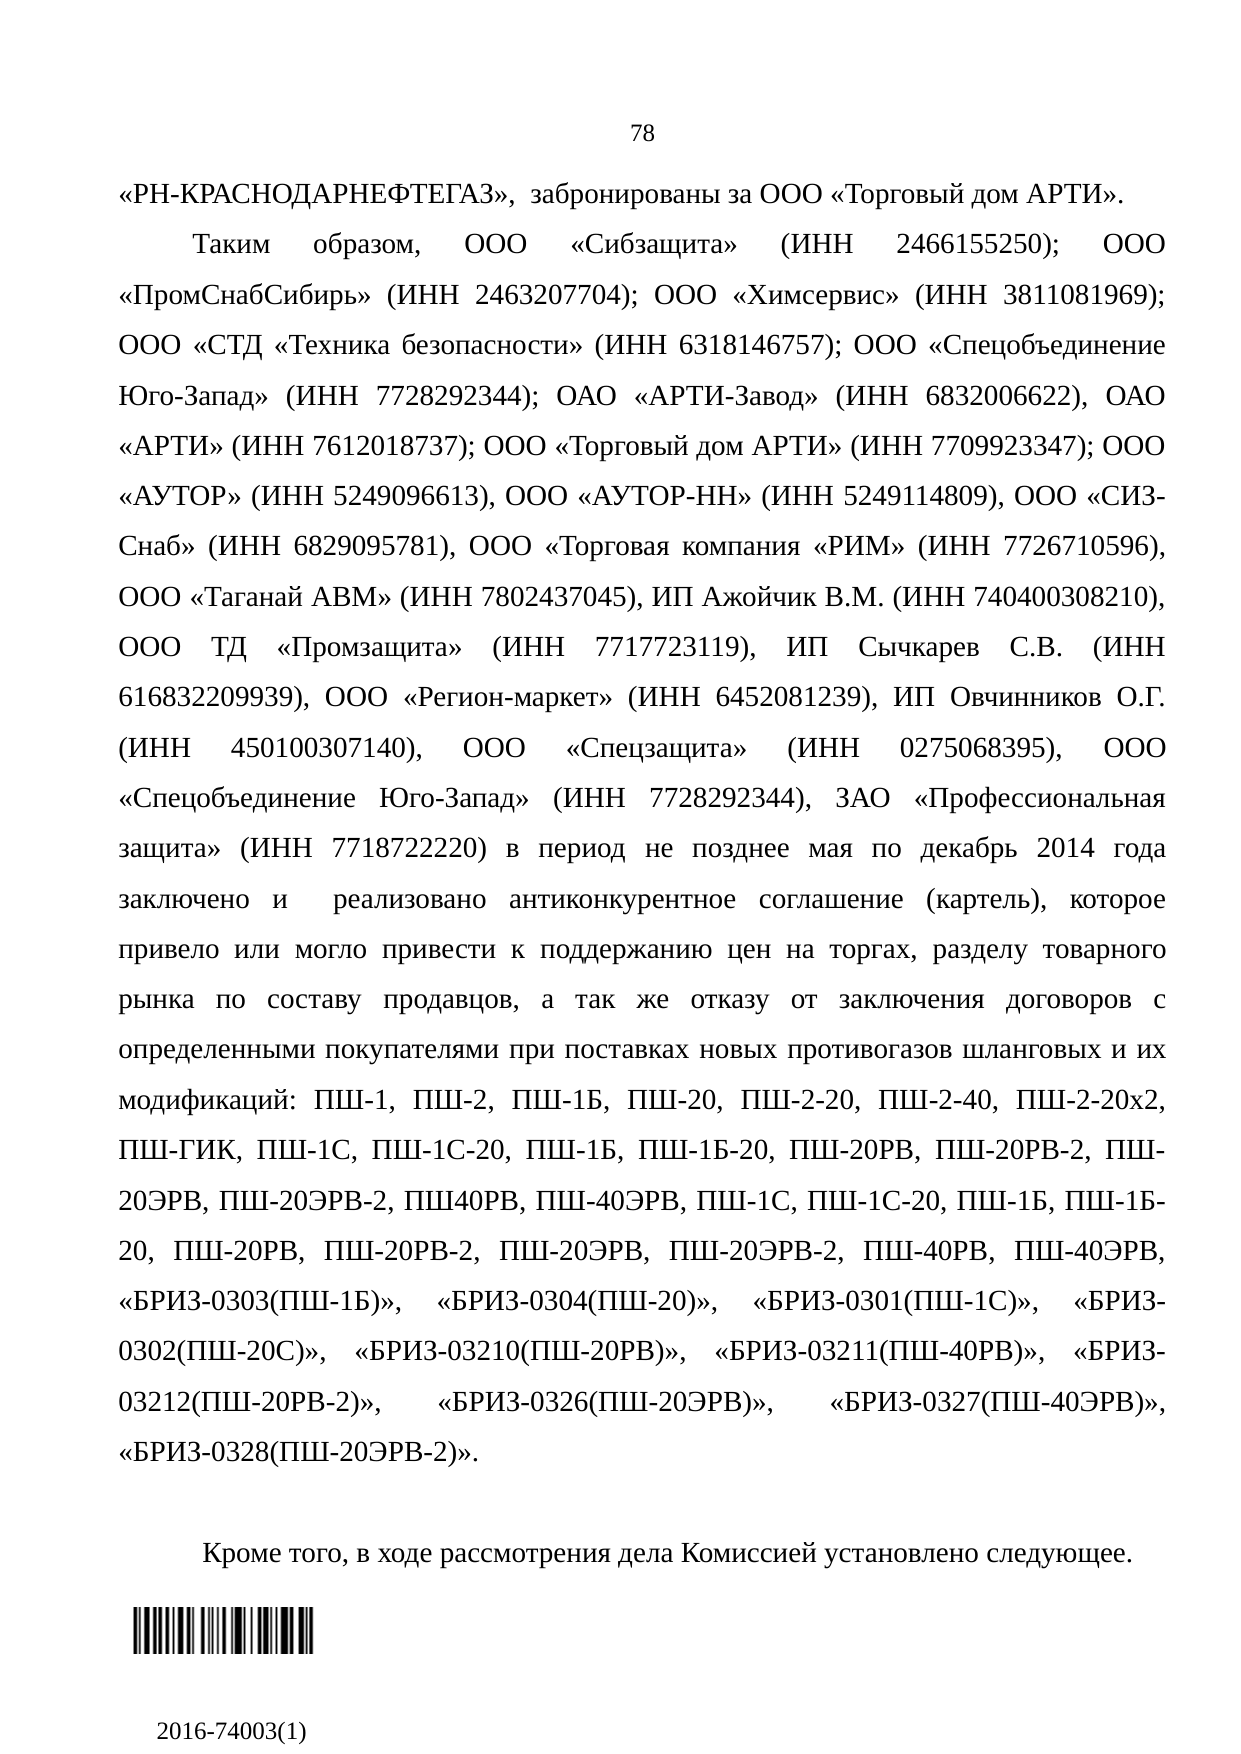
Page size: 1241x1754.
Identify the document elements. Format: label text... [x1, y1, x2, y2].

picture [118, 1607, 331, 1654]
text Таким образом, ООО «Сибзащита» (ИНН 2466155250); ООО «ПромСнабСибирь» (ИНН 2463207704); ООО «Химсервис» (ИНН 3811081969); ООО «СТД «Техника безопасности» (ИНН 6318146757); ООО «Спецобъединение Юго-Запад» (ИНН 7728292344); ОАО «АРТИ-Завод» (ИНН 6832006622), ОАО «АРТИ» (ИНН 7612018737); ООО «Торговый дом АРТИ» (ИНН 7709923347); ООО «АУТОР» (ИНН 5249096613), ООО «АУТОР-НН» (ИНН 5249114809), ООО «СИЗ-Снаб» (ИНН 6829095781), ООО «Торговая компания «РИМ» (ИНН 7726710596), ООО «Таганай АВМ» (ИНН 7802437045), ИП Ажойчик В.М. (ИНН 740400308210), ООО ТД «Промзащита» (ИНН 7717723119), ИП Сычкарев С.В. (ИНН 616832209939), ООО «Регион-маркет» (ИНН 6452081239), ИП Овчинников О.Г. (ИНН 450100307140), ООО «Спецзащита» (ИНН 0275068395), ООО «Спецобъединение Юго-Запад» (ИНН 7728292344), ЗАО «Профессиональная защита» (ИНН 7718722220) в период не позднее мая по декабрь 2014 года заключено и реализовано антиконкурентное соглашение (картель), которое привело или могло привести к поддержанию цен на торгах, разделу товарного рынка по составу продавцов, а так же отказу от заключения договоров с определенными покупателями при поставках новых противогазов шланговых и их модификаций: ПШ-1, ПШ-2, ПШ-1Б, ПШ-20, ПШ-2-20, ПШ-2-40, ПШ-2-20х2, ПШ-ГИК, ПШ-1С, ПШ-1С-20, ПШ-1Б, ПШ-1Б-20, ПШ-20РВ, ПШ-20РВ-2, ПШ-20ЭРВ, ПШ-20ЭРВ-2, ПШ40РВ, ПШ-40ЭРВ, ПШ-1С, ПШ-1С-20, ПШ-1Б, ПШ-1Б-20, ПШ-20РВ, ПШ-20РВ-2, ПШ-20ЭРВ, ПШ-20ЭРВ-2, ПШ-40РВ, ПШ-40ЭРВ, «БРИЗ-0303(ПШ-1Б)», «БРИЗ-0304(ПШ-20)», «БРИЗ-0301(ПШ-1С)», «БРИЗ-0302(ПШ-20С)», «БРИЗ-03210(ПШ-20РВ)», «БРИЗ-03211(ПШ-40РВ)», «БРИЗ-03212(ПШ-20РВ-2)», «БРИЗ-0326(ПШ-20ЭРВ)», «БРИЗ-0327(ПШ-40ЭРВ)», «БРИЗ-0328(ПШ-20ЭРВ-2)». [118, 227, 1167, 1468]
text «РН-КРАСНОДАРНЕФТЕГАЗ», забронированы за ООО «Торговый дом АРТИ». [118, 176, 1167, 210]
text Кроме того, в ходе рассмотрения дела Комиссией установлено следующее. [118, 1535, 1167, 1568]
